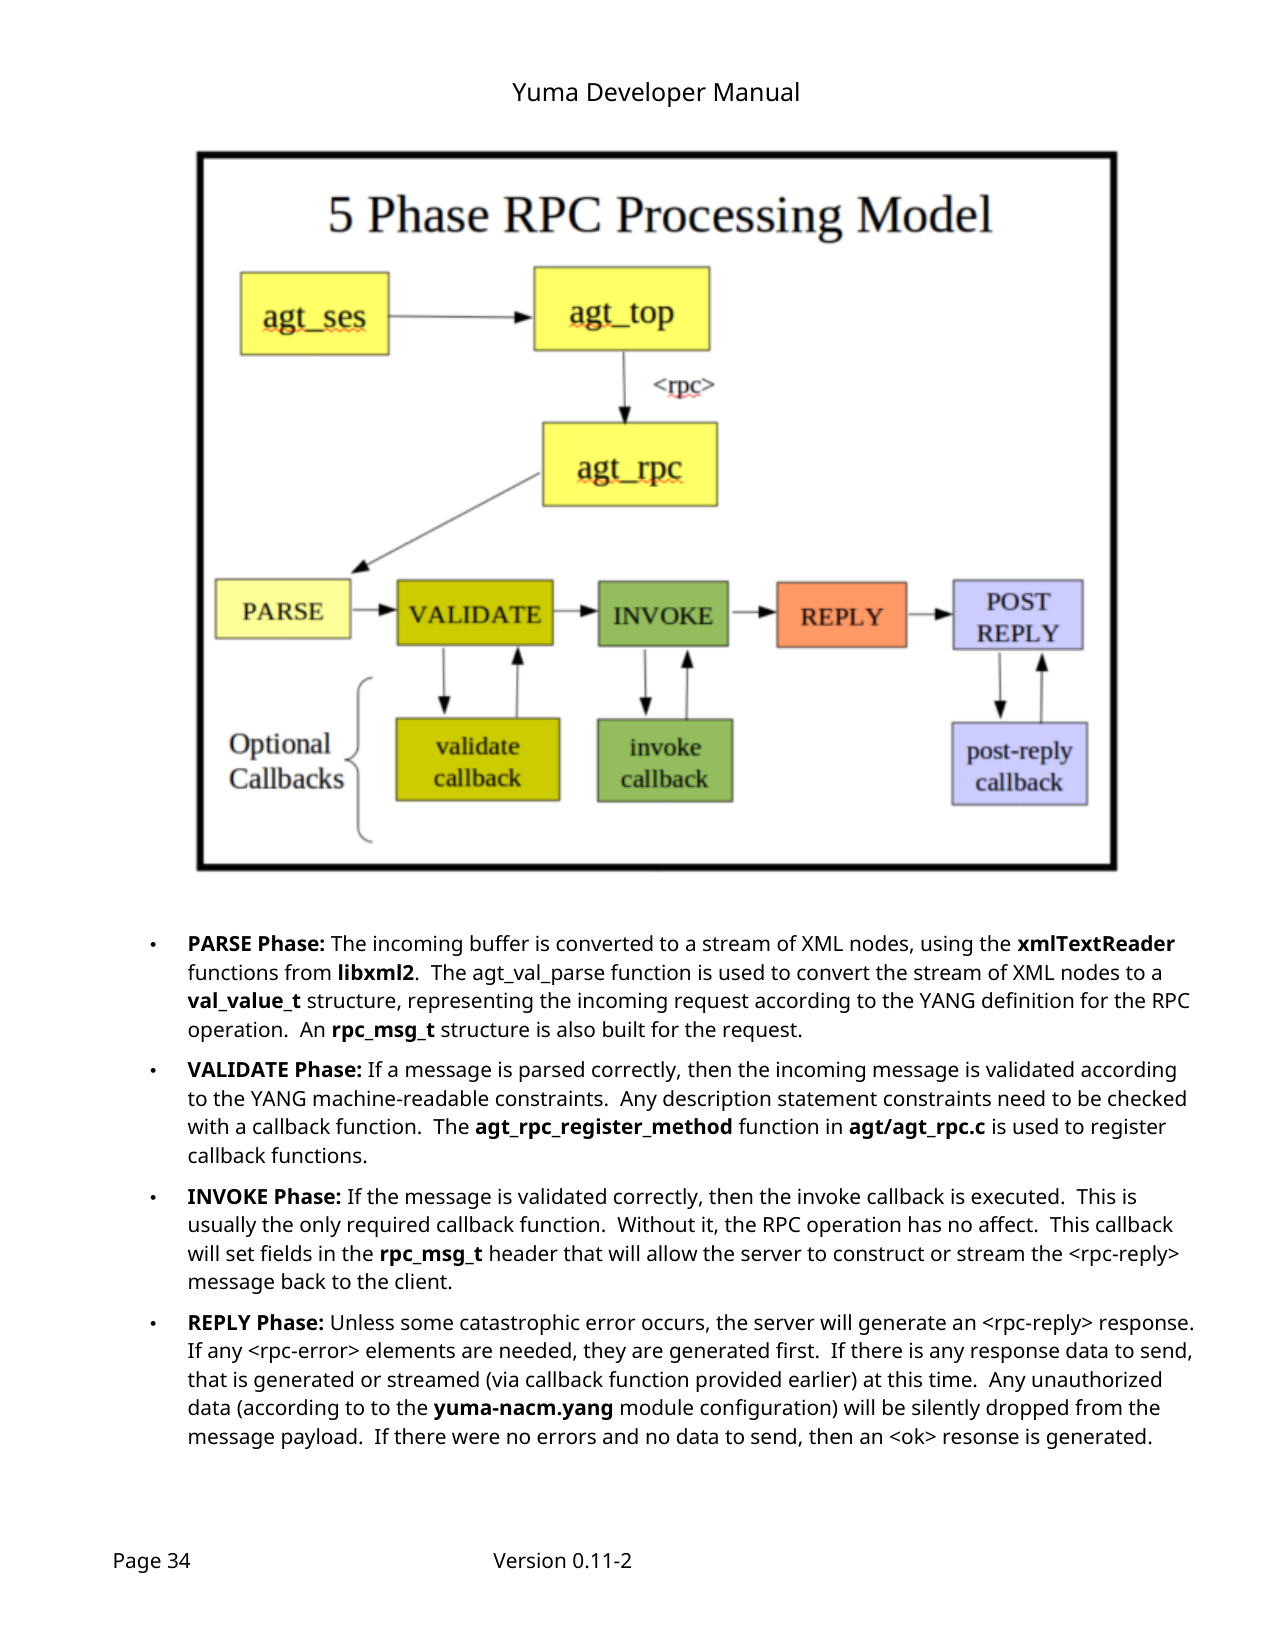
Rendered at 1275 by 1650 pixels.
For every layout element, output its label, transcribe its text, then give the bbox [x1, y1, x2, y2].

picture [171, 138, 1142, 889]
list REPLY Phase: Unless some catastrophic error occurs, the server will generate an <rpc-reply> response. If any <rpc-error> elements are needed, they are generated first. If there is any response data to send, that is generated or streamed (via callback function provided earlier) at this time. Any unauthorized data (according to to the yuma-nacm.yang module configuration) will be silently dropped from the message payload. If there were no errors and no data to send, then an <ok> resonse is generated. [150, 1308, 1200, 1450]
list INVOKE Phase: If the message is validated correctly, then the invoke callback is executed. This is usually the only required callback function. Without it, the RPC operation has no affect. This callback will set fields in the rpc_msg_t header that will allow the server to construct or stream the <rpc-reply> message back to the client. [150, 1182, 1200, 1296]
list PARSE Phase: The incoming buffer is converted to a stream of XML nodes, using the xmlTextReader functions from libxml2. The agt_val_parse function is used to convert the stream of XML nodes to a val_value_t structure, representing the incoming request according to the YANG definition for the RPC operation. An rpc_msg_t structure is also built for the request. [150, 929, 1200, 1043]
list VALIDATE Phase: If a message is parsed correctly, then the incoming message is validated according to the YANG machine-readable constraints. Any description statement constraints need to be checked with a callback function. The agt_rpc_register_method function in agt/agt_rpc.c is used to register callback functions. [150, 1056, 1200, 1169]
